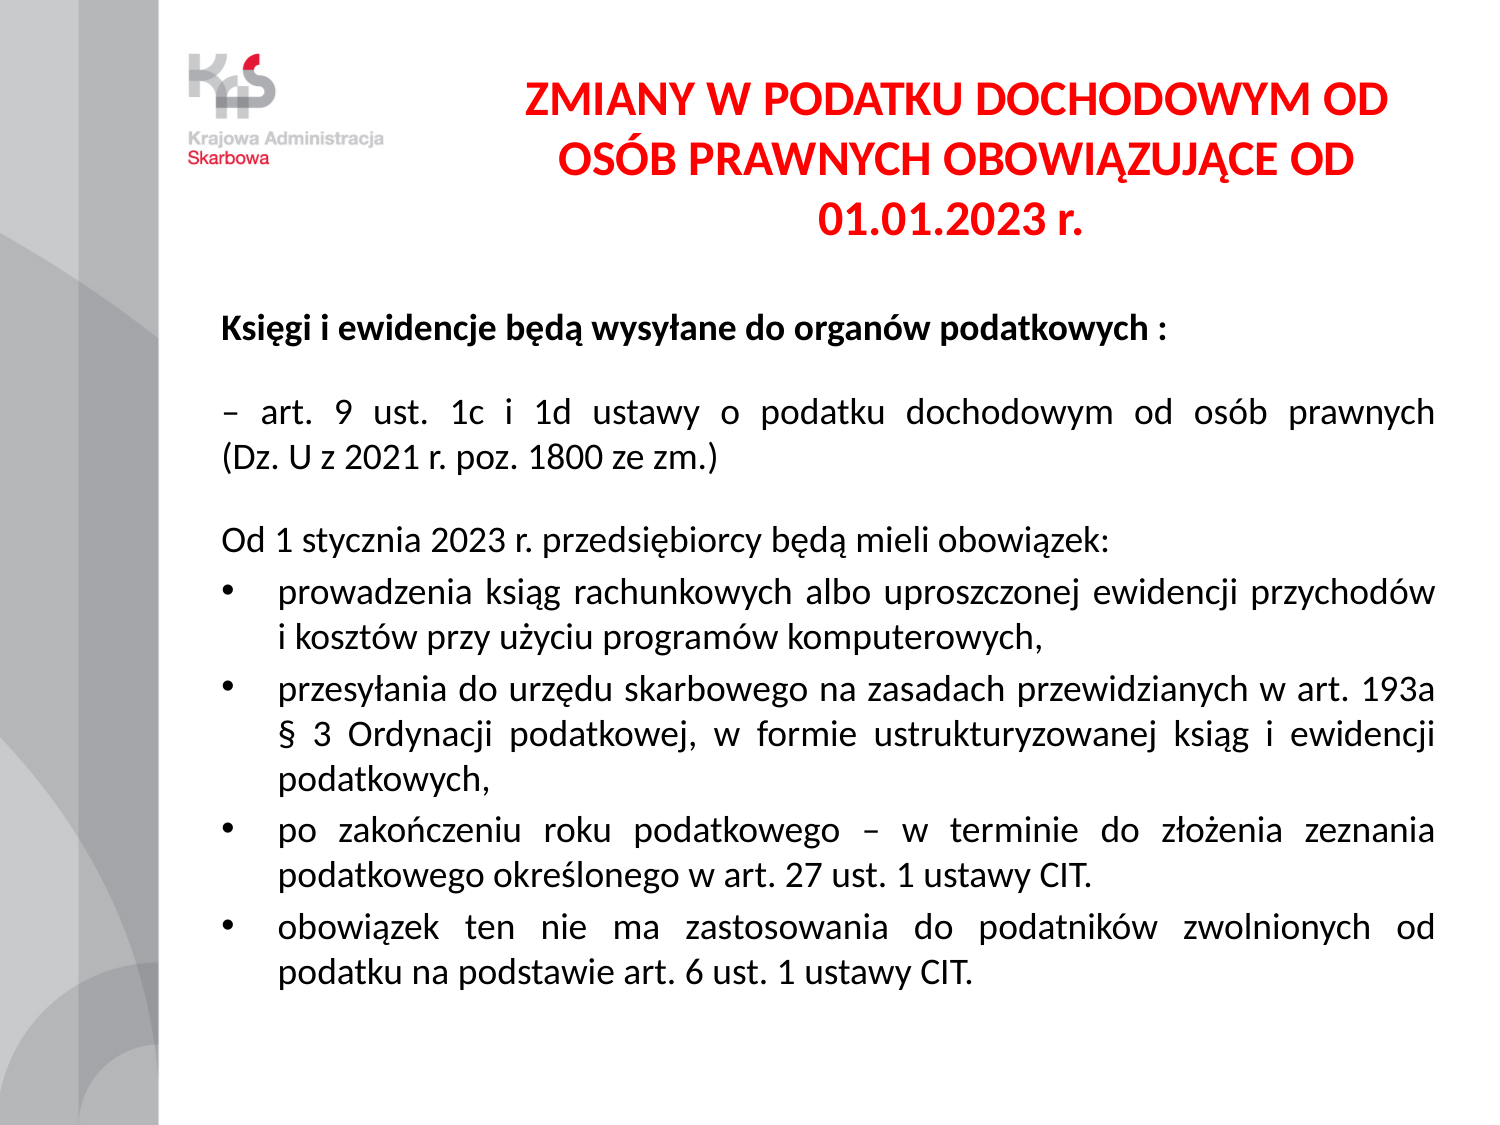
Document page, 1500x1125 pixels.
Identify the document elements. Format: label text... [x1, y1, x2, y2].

title ZMIANY W PODATKU DOCHODOWYM OD OSÓB PRAWNYCH OBOWIĄZUJĄCE OD 01.01.2023 r. [463, 45, 1451, 295]
picture [0, 0, 1500, 1125]
list Księgi i ewidencje będą wysyłane do organów podatkowych : – art. 9 ust. 1c i 1d ustawy o podatku dochodowym od osób prawnych (Dz. U z 2021 r. poz. 1800 ze zm.) Od 1 stycznia 2023 r. przedsiębiorcy będą mieli obowiązek: prowadzenia ksiąg rachunkowych albo uproszczonej ewidencji przychodów i kosztów przy użyciu programów komputerowych, przesyłania do urzędu skarbowego na zasadach przewidzianych w art. 193a § 3 Ordynacji podatkowej, w formie ustrukturyzowanej ksiąg i ewidencji podatkowych, po zakończeniu roku podatkowego – w terminie do złożenia zeznania podatkowego określonego w art. 27 ust. 1 ustawy CIT. obowiązek ten nie ma zastosowania do podatników zwolnionych od podatku na podstawie art. 6 ust. 1 ustawy CIT. [206, 295, 1452, 1049]
